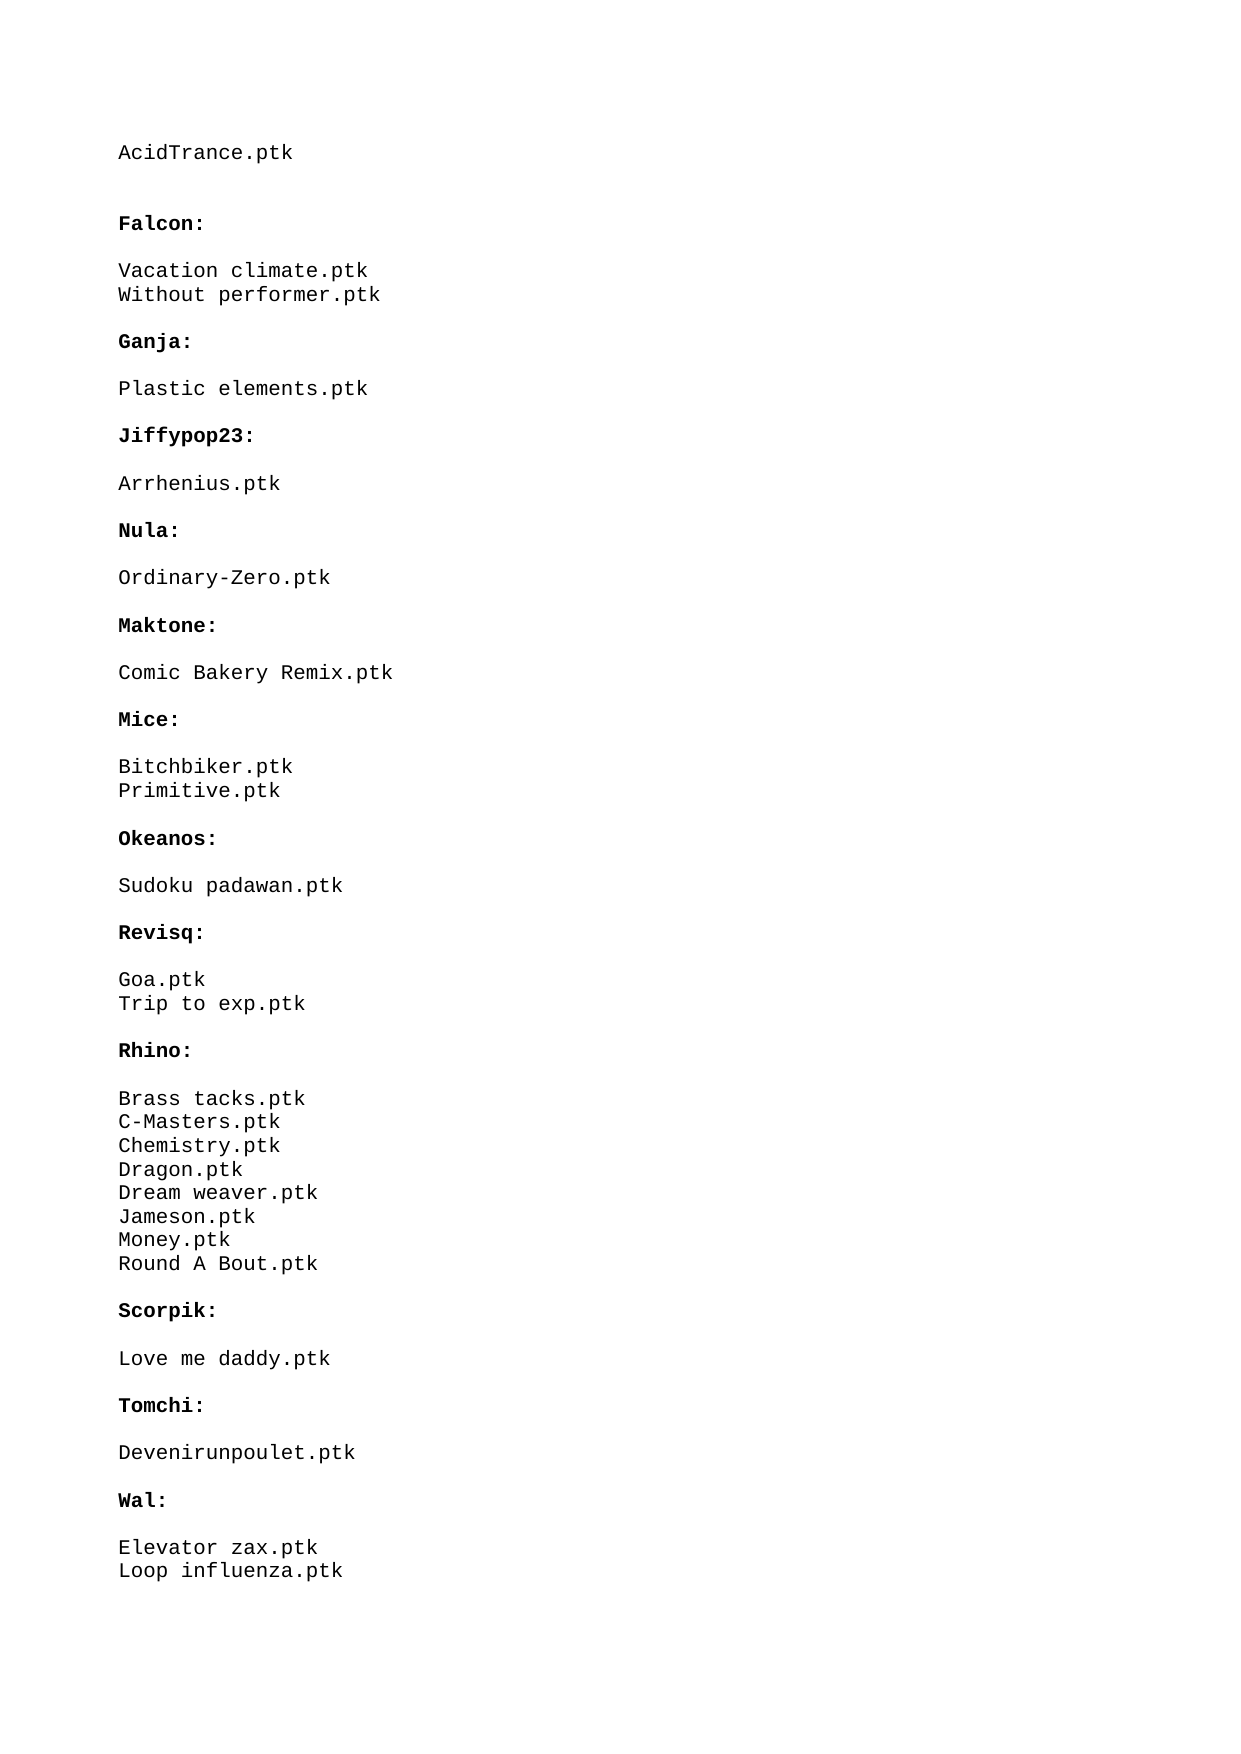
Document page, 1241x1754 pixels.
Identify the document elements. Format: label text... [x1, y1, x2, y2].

text Plastic elements.ptk [118, 378, 1122, 402]
text Elevator zax.ptk [118, 1537, 1122, 1561]
text Chemistry.ptk [118, 1135, 1122, 1158]
text C-Masters.ptk [118, 1111, 1122, 1135]
text Nula: [118, 520, 1122, 544]
text Jameson.ptk [118, 1206, 1122, 1229]
text Vacation climate.ptk [118, 260, 1122, 284]
text Maktone: [118, 615, 1122, 638]
text Round A Bout.ptk [118, 1253, 1122, 1277]
text Revisq: [118, 922, 1122, 946]
text Loop influenza.ptk [118, 1561, 1122, 1584]
text Love me daddy.ptk [118, 1348, 1122, 1371]
text Without performer.ptk [118, 284, 1122, 307]
text AcidTrance.ptk [118, 142, 1122, 165]
text Arrhenius.ptk [118, 473, 1122, 496]
text Goa.ptk [118, 969, 1122, 993]
text Jiffypop23: [118, 426, 1122, 449]
text Dragon.ptk [118, 1158, 1122, 1182]
text Comic Bakery Remix.ptk [118, 662, 1122, 686]
text Devenirunpoulet.ptk [118, 1442, 1122, 1466]
text Bitchbiker.ptk [118, 757, 1122, 780]
text Falcon: [118, 213, 1122, 236]
text Ordinary-Zero.ptk [118, 567, 1122, 591]
text Dream weaver.ptk [118, 1182, 1122, 1206]
text Rhino: [118, 1040, 1122, 1064]
text Wal: [118, 1489, 1122, 1513]
text Sudoku padawan.ptk [118, 875, 1122, 898]
text Primitive.ptk [118, 780, 1122, 804]
text Money.ptk [118, 1229, 1122, 1253]
text Mice: [118, 709, 1122, 733]
text Okeanos: [118, 827, 1122, 851]
text Trip to exp.ptk [118, 993, 1122, 1017]
text Scorpik: [118, 1300, 1122, 1324]
text Ganja: [118, 331, 1122, 354]
text Tomchi: [118, 1395, 1122, 1419]
text Brass tacks.ptk [118, 1088, 1122, 1111]
